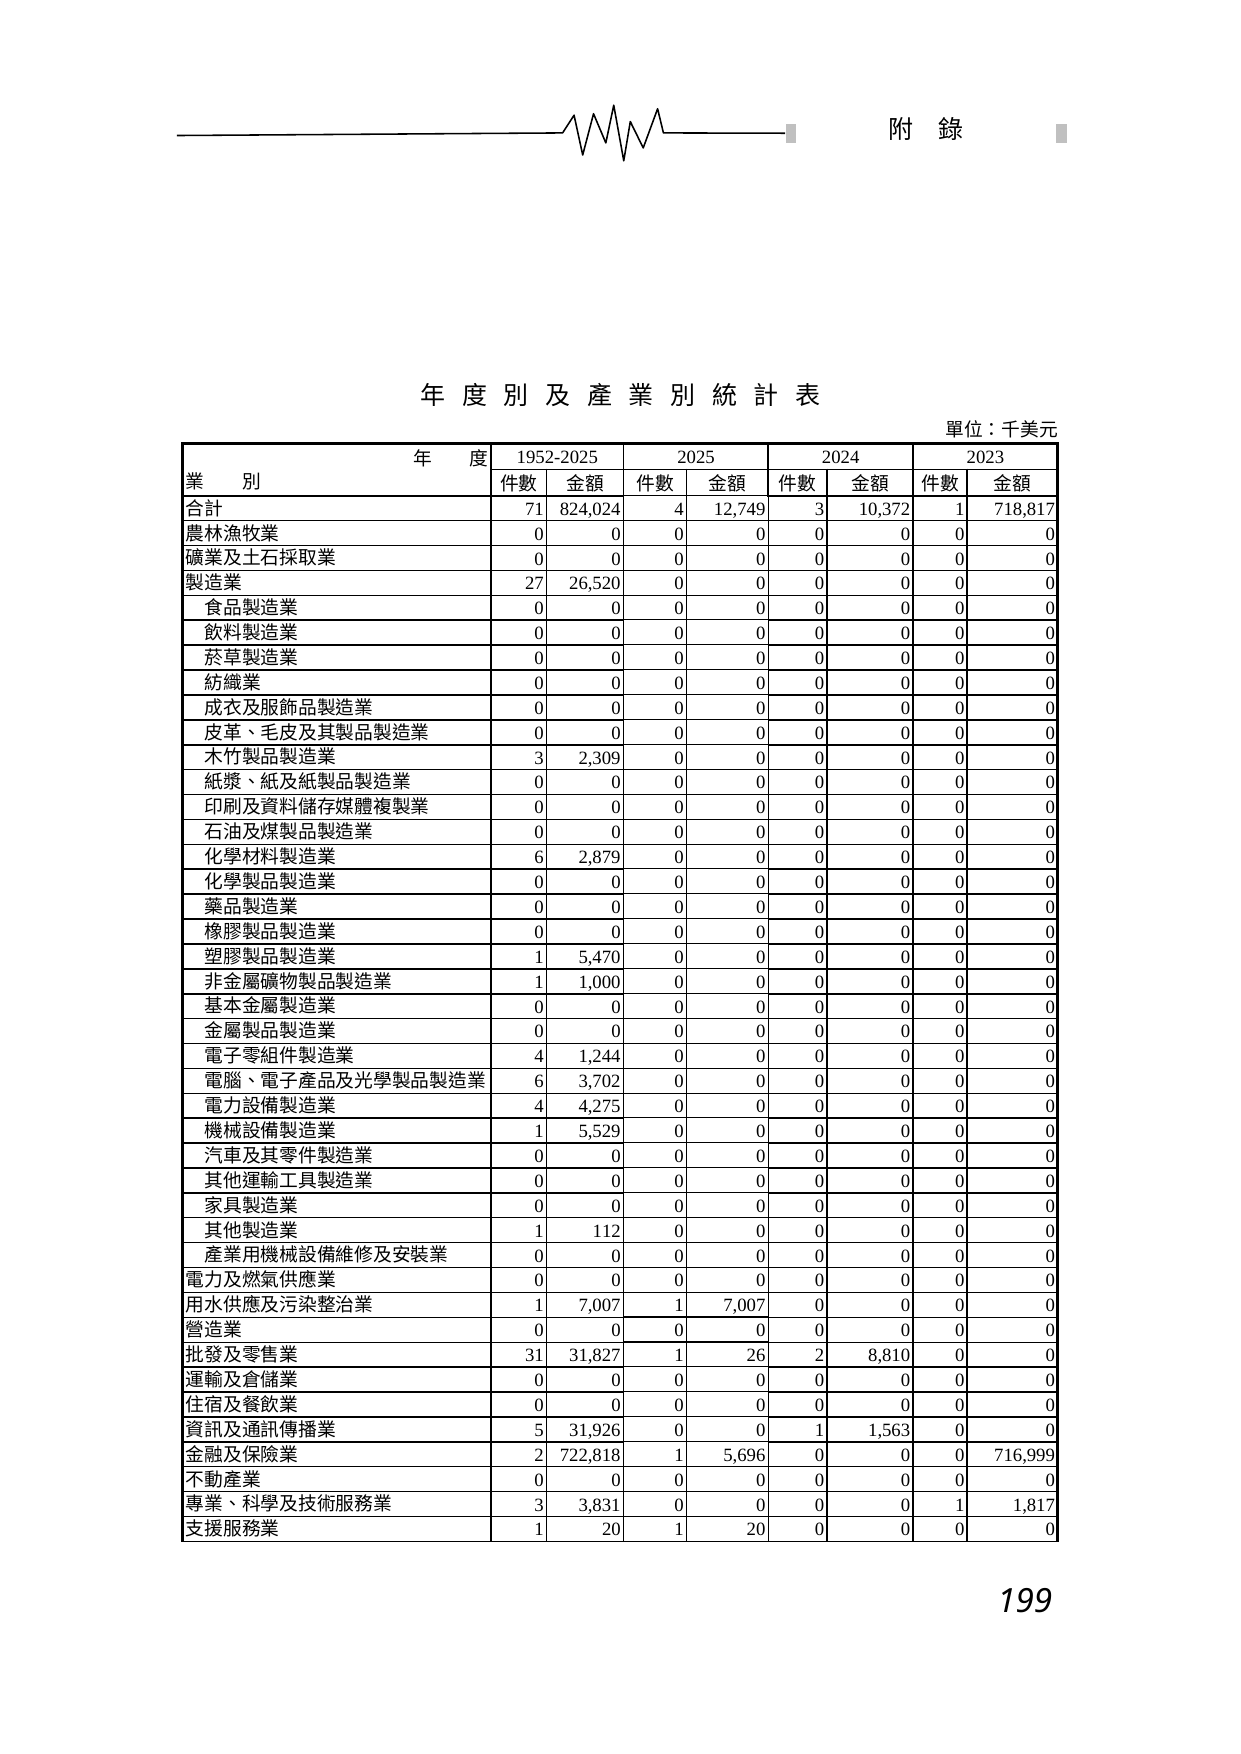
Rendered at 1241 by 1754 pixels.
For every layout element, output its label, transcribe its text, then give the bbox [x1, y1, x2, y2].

table_cell 0 [547, 895, 623, 918]
table_cell 合計 [184, 497, 490, 520]
table_cell 0 [624, 1218, 686, 1242]
table_cell 1 [492, 970, 546, 993]
table_cell 0 [914, 646, 966, 669]
table_cell 10,372 [828, 497, 912, 520]
table_cell 8,810 [828, 1343, 912, 1366]
table_cell 木竹製品製造業 [184, 746, 490, 769]
table_cell 0 [547, 671, 623, 694]
table_cell 化學製品製造業 [184, 870, 490, 893]
table_cell 0 [769, 721, 826, 744]
table_cell 件數 [492, 470, 546, 495]
table_cell 0 [828, 1467, 912, 1491]
table_cell 0 [828, 1169, 912, 1192]
table_cell 0 [687, 596, 768, 619]
table_cell 71 [492, 497, 546, 520]
table_cell 0 [769, 521, 826, 545]
table_cell 0 [968, 845, 1056, 868]
table_cell 0 [914, 795, 966, 818]
table_cell 金額 [968, 470, 1056, 495]
table_cell 0 [828, 920, 912, 943]
table_cell 0 [828, 521, 912, 545]
table_cell 0 [687, 571, 768, 594]
table_cell 0 [914, 521, 966, 545]
table_cell 0 [624, 1243, 686, 1267]
table_cell 0 [687, 546, 768, 569]
table_cell 0 [769, 596, 826, 619]
table_cell 0 [914, 1119, 966, 1142]
table_cell 塑膠製品製造業 [184, 945, 490, 968]
table_cell 0 [914, 696, 966, 719]
table_cell 0 [828, 1268, 912, 1292]
table_cell 0 [914, 596, 966, 619]
table_cell 0 [914, 1169, 966, 1192]
table_cell 0 [687, 1318, 768, 1341]
table_cell 0 [914, 970, 966, 993]
table_cell 0 [769, 970, 826, 993]
table_header 年 度 業 別 [184, 445, 490, 495]
table_cell 0 [968, 1019, 1056, 1043]
table_cell 0 [547, 646, 623, 669]
table_cell 0 [547, 770, 623, 794]
table_cell 0 [624, 1069, 686, 1092]
table_cell 製造業 [184, 571, 490, 594]
table_cell 0 [914, 1343, 966, 1366]
table_cell 0 [492, 820, 546, 843]
table_cell 0 [492, 671, 546, 694]
table_cell 0 [492, 546, 546, 569]
table_cell 0 [769, 1492, 826, 1516]
table_cell 0 [769, 746, 826, 769]
table_cell 0 [687, 1193, 768, 1217]
table_cell 0 [968, 995, 1056, 1018]
table_cell 0 [968, 920, 1056, 943]
table_cell 0 [624, 1143, 686, 1167]
table_cell 專業、科學及技術服務業 [184, 1492, 490, 1516]
table_cell 0 [687, 620, 768, 644]
table_cell 0 [968, 1194, 1056, 1217]
table_cell 0 [769, 795, 826, 818]
table_cell 0 [687, 1367, 768, 1391]
table_cell 1 [492, 1293, 546, 1316]
table_cell 2,309 [547, 746, 623, 769]
table_cell 0 [828, 945, 912, 968]
table_cell 0 [769, 1268, 826, 1292]
table_cell 0 [547, 820, 623, 843]
table_cell 0 [914, 1368, 966, 1391]
table_cell 0 [547, 795, 623, 818]
table_cell 12,749 [687, 496, 768, 520]
table_cell 住宿及餐飲業 [184, 1393, 490, 1416]
table_cell 0 [968, 1318, 1056, 1341]
table_cell 0 [769, 1467, 826, 1491]
table_cell 0 [968, 646, 1056, 669]
table_cell 1,817 [968, 1492, 1056, 1516]
table_cell 0 [687, 820, 768, 843]
table_cell 0 [769, 621, 826, 644]
table_cell 20 [547, 1517, 623, 1541]
table_cell 1 [492, 1119, 546, 1142]
table_cell 6 [492, 1069, 546, 1092]
table_cell 0 [769, 845, 826, 868]
table_cell 0 [968, 1069, 1056, 1092]
table_cell 0 [687, 1243, 768, 1267]
table_cell 0 [624, 1168, 686, 1192]
table_cell 0 [914, 746, 966, 769]
table_cell 0 [624, 620, 686, 644]
table_cell 3 [492, 1492, 546, 1516]
table_cell 0 [687, 521, 768, 545]
table_cell 0 [769, 1119, 826, 1142]
table_cell 0 [687, 770, 768, 794]
table_cell 0 [769, 945, 826, 968]
table_header 2024 [769, 445, 912, 468]
table_cell 0 [624, 1193, 686, 1217]
table_cell 0 [687, 1417, 768, 1441]
table_cell 0 [492, 1243, 546, 1267]
table_cell 0 [624, 1094, 686, 1117]
table_cell 0 [492, 1268, 546, 1292]
table_cell 0 [769, 920, 826, 943]
table_cell 印刷及資料儲存媒體複製業 [184, 795, 490, 818]
table_cell 4 [492, 1094, 546, 1117]
table_cell 電力及燃氣供應業 [184, 1268, 490, 1292]
table_cell 0 [914, 546, 966, 569]
table_cell 金融及保險業 [184, 1443, 490, 1466]
table_cell 4 [492, 1044, 546, 1067]
table_cell 0 [914, 1418, 966, 1441]
table_cell 0 [828, 1019, 912, 1043]
table_cell 機械設備製造業 [184, 1119, 490, 1142]
table_cell 0 [687, 1392, 768, 1416]
table_cell 4 [624, 496, 686, 520]
table_cell 0 [828, 1069, 912, 1092]
table_cell 0 [914, 920, 966, 943]
table_cell 0 [687, 1467, 768, 1491]
table_cell 0 [769, 1218, 826, 1242]
table_cell 3 [492, 746, 546, 769]
table_cell 0 [624, 645, 686, 669]
table_cell 0 [547, 1393, 623, 1416]
table_cell 0 [828, 1443, 912, 1466]
table_cell 0 [769, 671, 826, 694]
table_cell 0 [828, 1293, 912, 1316]
table_cell 0 [547, 1243, 623, 1267]
table_cell 0 [968, 521, 1056, 545]
table_cell 礦業及土石採取業 [184, 546, 490, 569]
table_cell 26,520 [547, 571, 623, 594]
table_cell 0 [687, 745, 768, 769]
table_cell 0 [769, 1318, 826, 1341]
table_cell 0 [624, 1367, 686, 1391]
table_cell 金額 [687, 470, 767, 495]
table_cell 0 [769, 1019, 826, 1043]
table_cell 農林漁牧業 [184, 521, 490, 545]
table_cell 0 [914, 1243, 966, 1267]
table_cell 0 [828, 1243, 912, 1267]
table_cell 家具製造業 [184, 1194, 490, 1217]
table_cell 0 [968, 1343, 1056, 1366]
table_cell 0 [828, 696, 912, 719]
table_cell 0 [968, 1268, 1056, 1292]
table_cell 0 [914, 1517, 966, 1541]
table_cell 0 [769, 995, 826, 1018]
table_cell 0 [687, 894, 768, 918]
table_cell 0 [687, 795, 768, 818]
table_cell 0 [914, 845, 966, 868]
table_cell 0 [914, 1144, 966, 1167]
table_cell 0 [687, 1218, 768, 1242]
table_cell 0 [968, 970, 1056, 993]
table_cell 0 [914, 1318, 966, 1341]
table_cell 0 [968, 870, 1056, 893]
table_cell 3,831 [547, 1492, 623, 1516]
table_cell 0 [914, 870, 966, 893]
table_cell 0 [624, 670, 686, 694]
table_cell 1 [769, 1418, 826, 1441]
table_cell 0 [624, 571, 686, 594]
table_cell 0 [547, 621, 623, 644]
table_cell 0 [769, 1243, 826, 1267]
table_cell 0 [828, 671, 912, 694]
table_cell 0 [914, 1094, 966, 1117]
table_cell 0 [624, 1318, 686, 1341]
table_cell 0 [624, 521, 686, 545]
table_cell 0 [492, 1318, 546, 1341]
table_cell 0 [769, 820, 826, 843]
table_cell 0 [492, 895, 546, 918]
table_cell 0 [828, 721, 912, 744]
table_cell 31,827 [547, 1343, 623, 1366]
table_cell 26 [687, 1343, 768, 1366]
table_cell 件數 [624, 470, 686, 495]
table_cell 0 [968, 1094, 1056, 1117]
table_cell 0 [769, 1144, 826, 1167]
table_cell 0 [687, 720, 768, 744]
table_cell 2,879 [547, 845, 623, 868]
table_cell 0 [914, 571, 966, 594]
table_cell 產業用機械設備維修及安裝業 [184, 1243, 490, 1267]
table_cell 0 [828, 845, 912, 868]
table_cell 0 [769, 1368, 826, 1391]
table_cell 營造業 [184, 1318, 490, 1341]
table_cell 0 [624, 1392, 686, 1416]
table_cell 0 [547, 521, 623, 545]
table_cell 0 [828, 571, 912, 594]
text 年度別及產業別統計表 [183, 352, 1058, 415]
table_cell 7,007 [687, 1293, 768, 1316]
table_cell 0 [687, 994, 768, 1018]
table_cell 0 [769, 1517, 826, 1541]
table_cell 0 [968, 1144, 1056, 1167]
table_cell 0 [968, 1119, 1056, 1142]
table_cell 0 [492, 696, 546, 719]
table_cell 0 [828, 546, 912, 569]
table_cell 0 [624, 795, 686, 818]
table_cell 716,999 [968, 1443, 1056, 1466]
table_cell 0 [687, 1143, 768, 1167]
table_cell 0 [769, 870, 826, 893]
table_cell 0 [968, 671, 1056, 694]
table_cell 0 [828, 1318, 912, 1341]
table_cell 0 [769, 696, 826, 719]
table_cell 0 [492, 995, 546, 1018]
table_cell 0 [914, 1069, 966, 1092]
table_cell 31,926 [547, 1418, 623, 1441]
table_cell 2 [769, 1343, 826, 1366]
table_cell 0 [547, 870, 623, 893]
table_cell 0 [968, 1044, 1056, 1067]
table_cell 0 [769, 1044, 826, 1067]
table_cell 0 [492, 1194, 546, 1217]
table_cell 0 [687, 969, 768, 993]
table_cell 1 [492, 1218, 546, 1242]
table_cell 20 [687, 1517, 768, 1541]
table_cell 0 [828, 895, 912, 918]
table_cell 0 [624, 894, 686, 918]
table_cell 0 [968, 1368, 1056, 1391]
table_cell 0 [687, 1492, 768, 1516]
table_cell 0 [828, 970, 912, 993]
table_cell 0 [547, 1019, 623, 1043]
table_cell 0 [624, 869, 686, 893]
table_cell 7,007 [547, 1293, 623, 1316]
table_cell 0 [968, 1517, 1056, 1541]
table_cell 1 [624, 1293, 686, 1316]
table_cell 0 [492, 721, 546, 744]
table_cell 0 [968, 1467, 1056, 1491]
table_cell 0 [769, 770, 826, 794]
table_cell 0 [769, 1393, 826, 1416]
table_cell 0 [624, 596, 686, 619]
table_cell 0 [769, 546, 826, 569]
table_cell 0 [492, 1019, 546, 1043]
table_cell 藥品製造業 [184, 895, 490, 918]
table_cell 0 [828, 1368, 912, 1391]
table_cell 成衣及服飾品製造業 [184, 696, 490, 719]
table_cell 其他製造業 [184, 1218, 490, 1242]
table_header 2025 [624, 445, 767, 468]
table_cell 0 [968, 621, 1056, 644]
table_cell 0 [828, 1044, 912, 1067]
table_cell 0 [968, 1393, 1056, 1416]
table_cell 0 [914, 721, 966, 744]
table_cell 紡織業 [184, 671, 490, 694]
table_cell 112 [547, 1218, 623, 1242]
table_cell 0 [687, 1044, 768, 1067]
table_cell 3 [769, 497, 826, 520]
table_cell 0 [914, 1293, 966, 1316]
table_cell 0 [687, 1118, 768, 1142]
table_cell 0 [687, 1094, 768, 1117]
table_cell 0 [968, 895, 1056, 918]
table_cell 資訊及通訊傳播業 [184, 1418, 490, 1441]
table_cell 0 [624, 994, 686, 1018]
table_cell 0 [687, 645, 768, 669]
table_cell 0 [624, 1467, 686, 1491]
table_cell 0 [624, 1417, 686, 1441]
table_cell 基本金屬製造業 [184, 995, 490, 1018]
table_cell 0 [914, 770, 966, 794]
table_cell 0 [547, 721, 623, 744]
table_cell 電腦、電子產品及光學製品製造業 [184, 1069, 490, 1092]
table_cell 1 [624, 1517, 686, 1541]
table_cell 0 [624, 820, 686, 843]
table_cell 其他運輸工具製造業 [184, 1169, 490, 1192]
table_cell 5,470 [547, 945, 623, 968]
table_cell 0 [968, 596, 1056, 619]
table_cell 金屬製品製造業 [184, 1019, 490, 1043]
table_cell 1,563 [828, 1418, 912, 1441]
table_header 2023 [914, 445, 1056, 468]
table_cell 0 [914, 671, 966, 694]
table_cell 0 [687, 1019, 768, 1043]
table_cell 0 [547, 1169, 623, 1192]
table_cell 0 [492, 795, 546, 818]
table_cell 飲料製造業 [184, 621, 490, 644]
table_cell 橡膠製品製造業 [184, 920, 490, 943]
table_cell 1 [624, 1442, 686, 1466]
table_cell 0 [828, 1194, 912, 1217]
table_cell 0 [828, 1517, 912, 1541]
table_cell 0 [968, 770, 1056, 794]
table_cell 0 [828, 596, 912, 619]
table_cell 0 [547, 1268, 623, 1292]
table_cell 0 [914, 820, 966, 843]
table_cell 0 [769, 895, 826, 918]
table_cell 食品製造業 [184, 596, 490, 619]
table_cell 0 [547, 1467, 623, 1491]
table_cell 0 [828, 1218, 912, 1242]
table_cell 722,818 [547, 1443, 623, 1466]
table_cell 5,696 [687, 1442, 768, 1466]
table_cell 0 [687, 1168, 768, 1192]
table_cell 0 [547, 995, 623, 1018]
table_cell 31 [492, 1343, 546, 1366]
table_cell 0 [914, 1194, 966, 1217]
table_cell 0 [828, 1393, 912, 1416]
table_cell 0 [624, 845, 686, 868]
table_cell 0 [968, 1293, 1056, 1316]
table_cell 718,817 [968, 497, 1056, 520]
table_cell 0 [914, 995, 966, 1018]
table_cell 0 [914, 1019, 966, 1043]
table_cell 0 [828, 1144, 912, 1167]
table_cell 汽車及其零件製造業 [184, 1144, 490, 1167]
table_cell 金額 [547, 470, 623, 495]
table_cell 0 [492, 1393, 546, 1416]
table_cell 0 [828, 621, 912, 644]
table_cell 0 [968, 546, 1056, 569]
table_cell 0 [914, 621, 966, 644]
table_cell 0 [687, 944, 768, 968]
table_cell 0 [968, 820, 1056, 843]
table_cell 0 [492, 621, 546, 644]
table_cell 1,000 [547, 970, 623, 993]
table_cell 0 [492, 1169, 546, 1192]
table_cell 0 [914, 945, 966, 968]
table_cell 0 [828, 1492, 912, 1516]
table_cell 0 [914, 1218, 966, 1242]
table_cell 0 [687, 670, 768, 694]
table_cell 0 [624, 1268, 686, 1292]
table_cell 0 [624, 919, 686, 943]
table_cell 0 [828, 995, 912, 1018]
table_cell 2 [492, 1443, 546, 1466]
table_cell 0 [492, 920, 546, 943]
table_cell 0 [624, 1044, 686, 1067]
table_cell 0 [968, 1169, 1056, 1192]
table_cell 0 [624, 969, 686, 993]
table_cell 6 [492, 845, 546, 868]
table_cell 0 [828, 795, 912, 818]
table_cell 菸草製造業 [184, 646, 490, 669]
table_cell 0 [769, 646, 826, 669]
table_cell 0 [828, 770, 912, 794]
table_cell 0 [492, 521, 546, 545]
table_cell 0 [624, 1492, 686, 1516]
table_cell 0 [547, 696, 623, 719]
table_cell 支援服務業 [184, 1517, 490, 1541]
table_cell 0 [828, 646, 912, 669]
table_cell 皮革、毛皮及其製品製造業 [184, 721, 490, 744]
table_cell 0 [624, 1118, 686, 1142]
table_cell 件數 [914, 470, 966, 495]
table_cell 0 [687, 845, 768, 868]
table_cell 0 [687, 919, 768, 943]
table_cell 石油及煤製品製造業 [184, 820, 490, 843]
table_cell 0 [492, 646, 546, 669]
table_cell 27 [492, 571, 546, 594]
table_cell 0 [624, 770, 686, 794]
table_cell 0 [547, 920, 623, 943]
table_cell 0 [769, 1069, 826, 1092]
table_cell 0 [968, 1418, 1056, 1441]
table_cell 0 [914, 1268, 966, 1292]
table_cell 0 [914, 1467, 966, 1491]
table_cell 0 [914, 1044, 966, 1067]
table_cell 0 [828, 1119, 912, 1142]
table_cell 0 [828, 870, 912, 893]
table_cell 非金屬礦物製品製造業 [184, 970, 490, 993]
table_cell 4,275 [547, 1094, 623, 1117]
table_cell 0 [547, 546, 623, 569]
table_cell 電力設備製造業 [184, 1094, 490, 1117]
table_cell 0 [914, 895, 966, 918]
table_cell 0 [769, 1293, 826, 1316]
table_cell 0 [492, 870, 546, 893]
table_cell 0 [769, 1443, 826, 1466]
table_cell 0 [547, 596, 623, 619]
table_cell 0 [968, 721, 1056, 744]
table_cell 化學材料製造業 [184, 845, 490, 868]
table_cell 0 [547, 1368, 623, 1391]
table_cell 5,529 [547, 1119, 623, 1142]
table_cell 運輸及倉儲業 [184, 1368, 490, 1391]
table_cell 0 [624, 546, 686, 569]
table_cell 0 [624, 1019, 686, 1043]
table_cell 0 [968, 1243, 1056, 1267]
table_cell 0 [624, 745, 686, 769]
table_cell 0 [769, 1194, 826, 1217]
table_cell 0 [968, 1218, 1056, 1242]
table_cell 0 [492, 770, 546, 794]
table_cell 0 [687, 695, 768, 719]
table_cell 金額 [828, 470, 912, 495]
table_cell 0 [968, 795, 1056, 818]
table_cell 0 [547, 1144, 623, 1167]
table_cell 0 [492, 1467, 546, 1491]
table_cell 0 [914, 1393, 966, 1416]
table_cell 用水供應及污染整治業 [184, 1293, 490, 1316]
table_cell 批發及零售業 [184, 1343, 490, 1366]
table_cell 0 [547, 1318, 623, 1341]
table_cell 0 [914, 1443, 966, 1466]
table_cell 0 [769, 1169, 826, 1192]
table_cell 0 [624, 695, 686, 719]
table_cell 0 [968, 945, 1056, 968]
table_cell 1 [914, 1492, 966, 1516]
table_cell 824,024 [547, 497, 623, 520]
text 單位：千美元 [183, 415, 1058, 442]
table_cell 1,244 [547, 1044, 623, 1067]
table_cell 5 [492, 1418, 546, 1441]
table_cell 0 [687, 1268, 768, 1292]
table_cell 0 [968, 696, 1056, 719]
table_cell 1 [492, 945, 546, 968]
table_cell 0 [828, 746, 912, 769]
table_cell 0 [828, 820, 912, 843]
table_cell 0 [968, 746, 1056, 769]
table_cell 0 [624, 720, 686, 744]
table_cell 不動產業 [184, 1467, 490, 1491]
table_cell 3,702 [547, 1069, 623, 1092]
table_cell 0 [492, 596, 546, 619]
table_cell 0 [492, 1368, 546, 1391]
table_cell 0 [968, 571, 1056, 594]
table_cell 紙漿、紙及紙製品製造業 [184, 770, 490, 794]
table_cell 0 [687, 869, 768, 893]
table_cell 0 [492, 1144, 546, 1167]
table_cell 電子零組件製造業 [184, 1044, 490, 1067]
table_cell 0 [769, 571, 826, 594]
table_cell 1 [914, 497, 966, 520]
table_cell 1 [492, 1517, 546, 1541]
table_cell 0 [828, 1094, 912, 1117]
table_cell 0 [624, 944, 686, 968]
table_cell 0 [769, 1094, 826, 1117]
table_header 1952-2025 [492, 445, 623, 468]
table_cell 0 [547, 1194, 623, 1217]
table_cell 件數 [769, 470, 826, 495]
table_cell 1 [624, 1343, 686, 1366]
table_cell 0 [687, 1069, 768, 1092]
